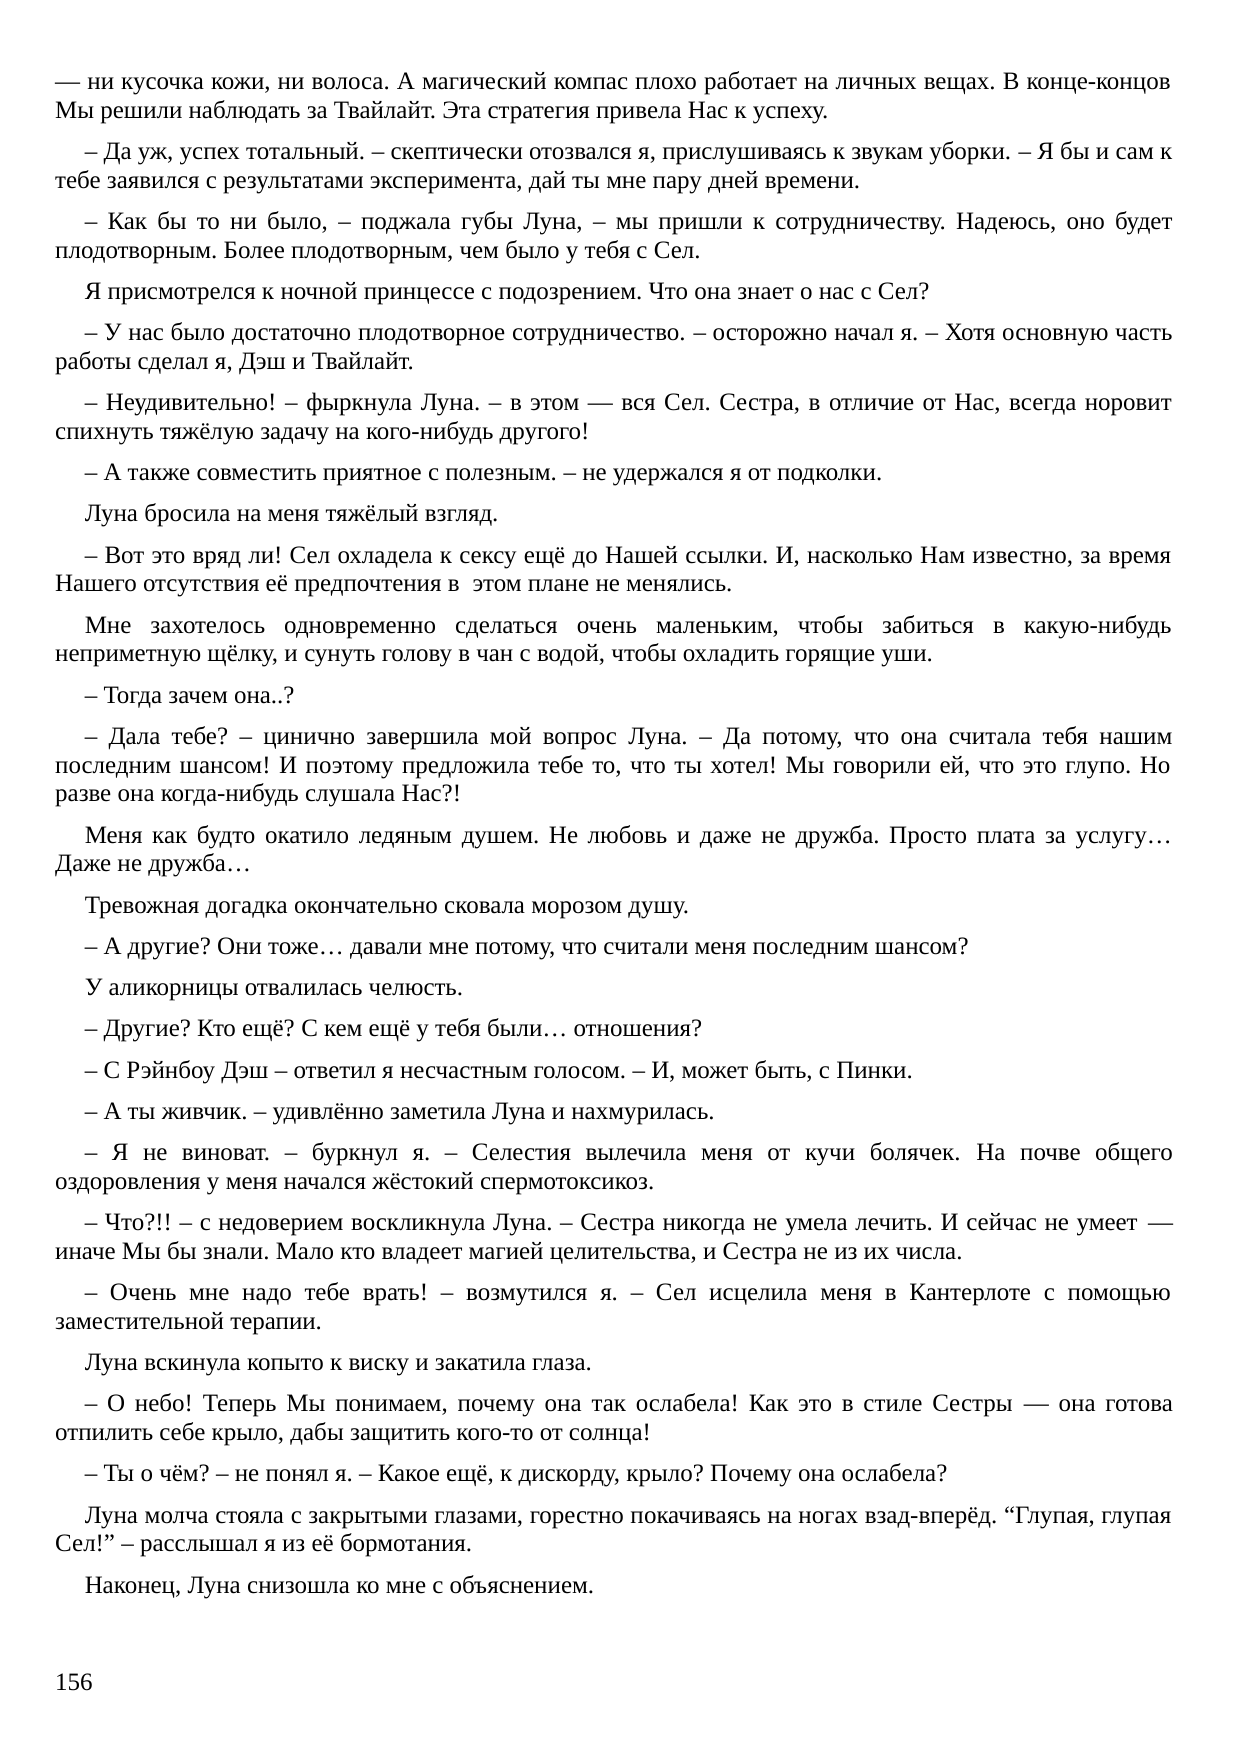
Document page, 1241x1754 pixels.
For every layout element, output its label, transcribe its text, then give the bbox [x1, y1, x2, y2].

text – Тогда зачем она..? [55, 680, 1173, 708]
text – Как бы то ни было, – поджала губы Луна, – мы пришли к сотрудничеству. Надеюсь, оно будет плодотворным. Более плодотворным, чем было у тебя с Сел. [55, 206, 1173, 263]
text – У нас было достаточно плодотворное сотрудничество. – осторожно начал я. – Хотя основную часть работы сделал я, Дэш и Твайлайт. [55, 317, 1173, 375]
text Наконец, Луна снизошла ко мне с объяснением. [55, 1570, 1173, 1598]
text – С Рэйнбоу Дэш – ответил я несчастным голосом. – И, может быть, с Пинки. [55, 1055, 1173, 1083]
text – Неудивительно! – фыркнула Луна. – в этом — вся Сел. Сестра, в отличие от Нас, всегда норовит спихнуть тяжёлую задачу на кого-нибудь другого! [55, 387, 1173, 445]
text – А другие? Они тоже… давали мне потому, что считали меня последним шансом? [55, 931, 1173, 960]
text Я присмотрелся к ночной принцессе с подозрением. Что она знает о нас с Сел? [55, 276, 1173, 305]
text – Я не виноват. – буркнул я. – Селестия вылечила меня от кучи болячек. На почве общего оздоровления у меня начался жёстокий спермотоксикоз. [55, 1137, 1173, 1195]
text Луна молча стояла с закрытыми глазами, горестно покачиваясь на ногах взад-вперёд. “Глупая, глупая Сел!” – расслышал я из её бормотания. [55, 1500, 1173, 1557]
text – Что?!! – с недоверием воскликнула Луна. – Сестра никогда не умела лечить. И сейчас не умеет — иначе Мы бы знали. Мало кто владеет магией целительства, и Сестра не из их числа. [55, 1207, 1173, 1265]
text У аликорницы отвалилась челюсть. [55, 972, 1173, 1001]
text Мне захотелось одновременно сделаться очень маленьким, чтобы забиться в какую-нибудь неприметную щёлку, и сунуть голову в чан с водой, чтобы охладить горящие уши. [55, 610, 1173, 667]
text – Другие? Кто ещё? С кем ещё у тебя были… отношения? [55, 1013, 1173, 1042]
text – Вот это вряд ли! Сел охладела к сексу ещё до Нашей ссылки. И, насколько Нам известно, за время Нашего отсутствия её предпочтения в этом плане не менялись. [55, 540, 1173, 597]
text — ни кусочка кожи, ни волоса. А магический компас плохо работает на личных вещах. В конце-концов Мы решили наблюдать за Твайлайт. Эта стратегия привела Нас к успеху. [55, 66, 1173, 123]
text Луна бросила на меня тяжёлый взгляд. [55, 498, 1173, 527]
text – Дала тебе? – цинично завершила мой вопрос Луна. – Да потому, что она считала тебя нашим последним шансом! И поэтому предложила тебе то, что ты хотел! Мы говорили ей, что это глупо. Но разве она когда-нибудь слушала Нас?! [55, 721, 1173, 807]
text – Да уж, успех тотальный. – скептически отозвался я, прислушиваясь к звукам уборки. – Я бы и сам к тебе заявился с результатами эксперимента, дай ты мне пару дней времени. [55, 136, 1173, 193]
text – А ты живчик. – удивлённо заметила Луна и нахмурилась. [55, 1096, 1173, 1125]
text Меня как будто окатило ледяным душем. Не любовь и даже не дружба. Просто плата за услугу… Даже не дружба… [55, 820, 1173, 877]
text – Очень мне надо тебе врать! – возмутился я. – Сел исцелила меня в Кантерлоте с помощью заместительной терапии. [55, 1277, 1173, 1335]
text – Ты о чём? – не понял я. – Какое ещё, к дискорду, крыло? Почему она ослабела? [55, 1458, 1173, 1487]
text – А также совместить приятное с полезным. – не удержался я от подколки. [55, 457, 1173, 486]
text – О небо! Теперь Мы понимаем, почему она так ослабела! Как это в стиле Сестры — она готова отпилить себе крыло, дабы защитить кого-то от солнца! [55, 1388, 1173, 1446]
text Луна вскинула копыто к виску и закатила глаза. [55, 1347, 1173, 1376]
text Тревожная догадка окончательно сковала морозом душу. [55, 890, 1173, 918]
